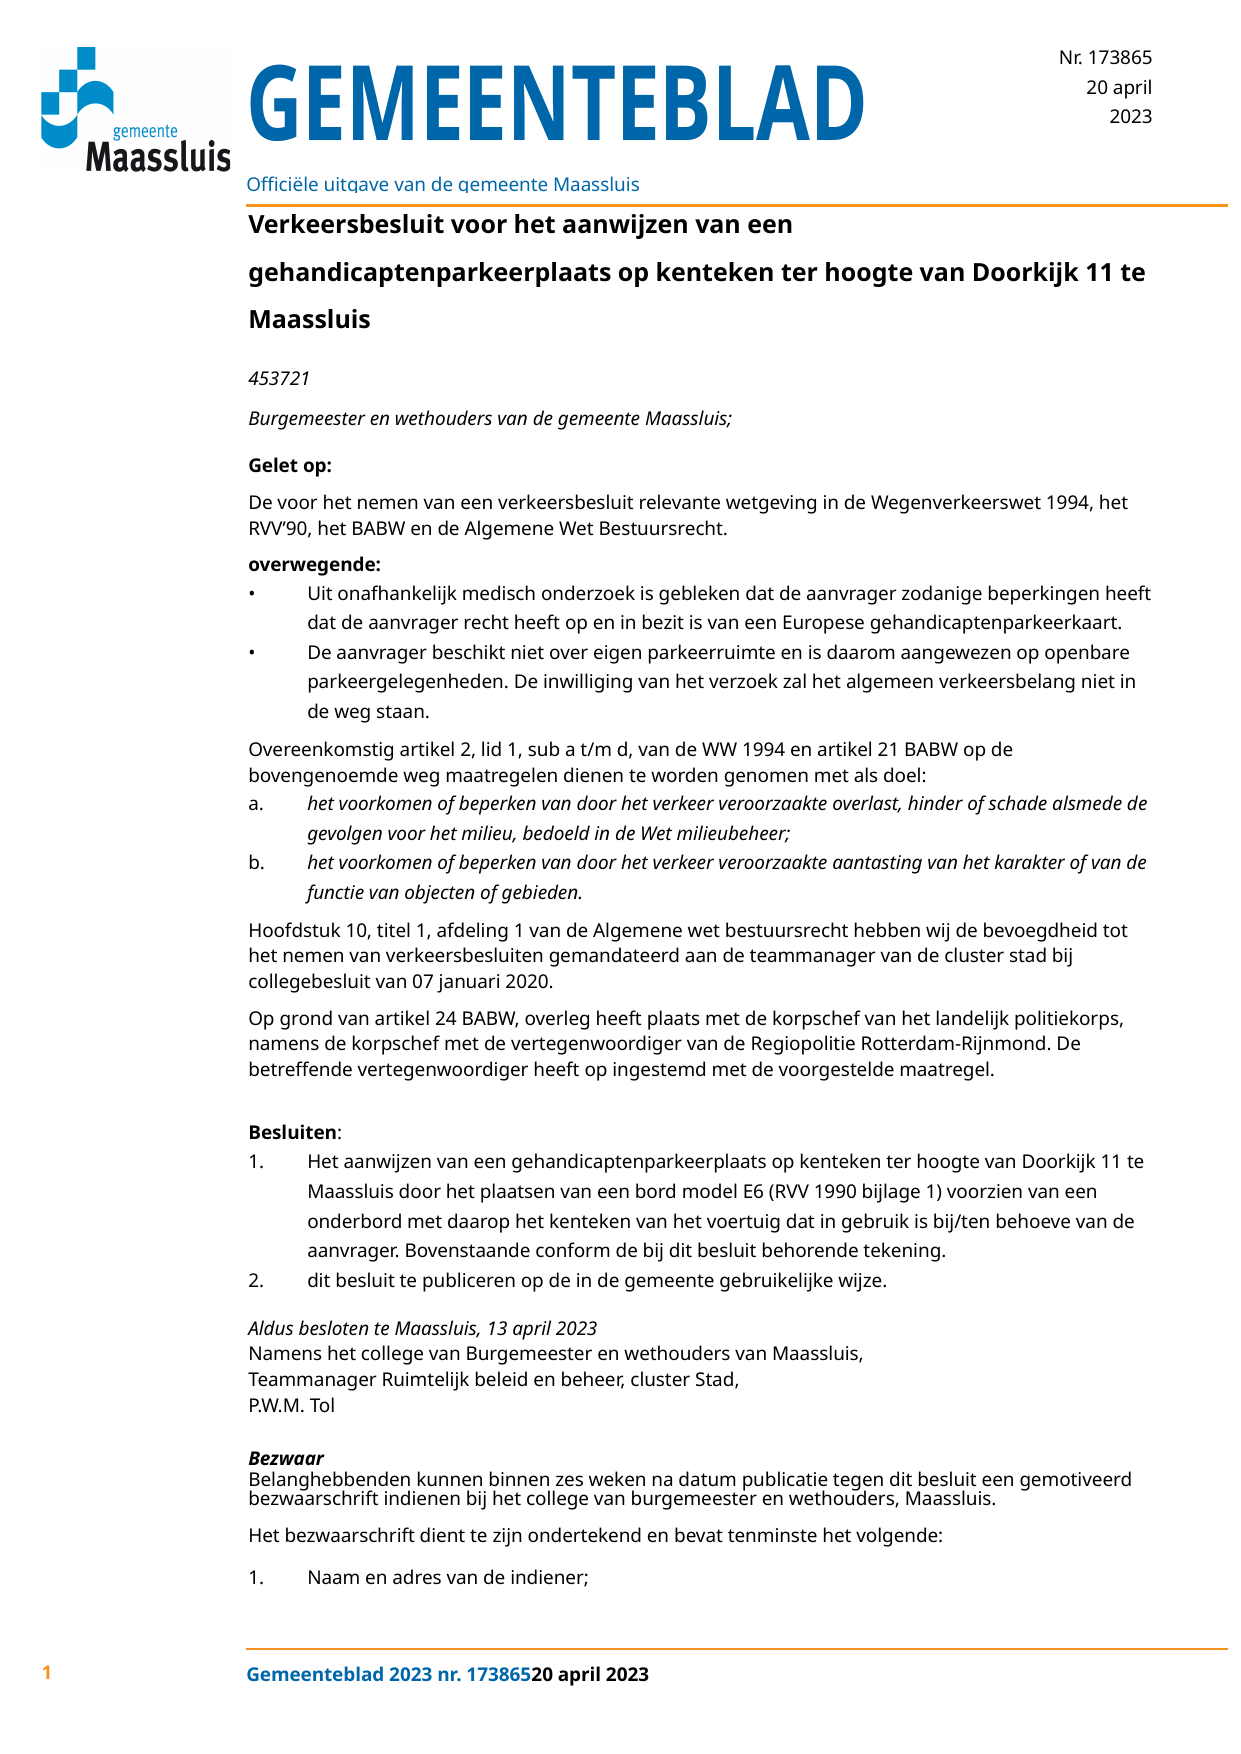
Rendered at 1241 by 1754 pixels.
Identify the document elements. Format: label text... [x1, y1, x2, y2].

picture [41, 47, 231, 172]
list Uit onafhankelijk medisch onderzoek is gebleken dat de aanvrager zodanige beperkingen heeft dat de aanvrager recht heeft op en in bezit is van een Europese gehandicaptenparkeerkaart. [248, 580, 1152, 635]
text Teammanager Ruimtelijk beleid en beheer, cluster Stad, [248, 1366, 1152, 1392]
text Verkeersbesluit voor het aanwijzen van een gehandicaptenparkeerplaats op kenteken ter hoogte van Doorkijk 11 te Maassluis [248, 207, 1152, 336]
text Gelet op: [248, 452, 1152, 478]
list het voorkomen of beperken van door het verkeer veroorzaakte overlast, hinder of schade alsmede de gevolgen voor het milieu, bedoeld in de Wet milieubeheer; [248, 790, 1152, 845]
list het voorkomen of beperken van door het verkeer veroorzaakte aantasting van het karakter of van de functie van objecten of gebieden. [248, 849, 1152, 904]
text Overeenkomstig artikel 2, lid 1, sub a t/m d, van de WW 1994 en artikel 21 BABW op de bovengenoemde weg maatregelen dienen te worden genomen met als doel: [248, 736, 1152, 787]
text Aldus besloten te Maassluis, 13 april 2023 [248, 1315, 1152, 1341]
text Burgemeester en wethouders van de gemeente Maassluis; [248, 405, 1152, 431]
text P.W.M. Tol [248, 1392, 1152, 1418]
list dit besluit te publiceren op de in de gemeente gebruikelijke wijze. [248, 1267, 1152, 1293]
text overwegende: [248, 551, 1152, 577]
list Naam en adres van de indiener; [248, 1564, 1152, 1589]
text Het bezwaarschrift dient te zijn ondertekend en bevat tenminste het volgende: [248, 1527, 1152, 1546]
text 453721 [248, 366, 1152, 391]
list Het aanwijzen van een gehandicaptenparkeerplaats op kenteken ter hoogte van Doorkijk 11 te Maassluis door het plaatsen van een bord model E6 (RVV 1990 bijlage 1) voorzien van een onderbord met daarop het kenteken van het voertuig dat in gebruik is bij/ten behoeve van de aanvrager. Bovenstaande conform de bij dit besluit behorende tekening. [248, 1149, 1152, 1263]
text Namens het college van Burgemeester en wethouders van Maassluis, [248, 1341, 1152, 1366]
text Hoofdstuk 10, titel 1, afdeling 1 van de Algemene wet bestuursrecht hebben wij de bevoegdheid tot het nemen van verkeersbesluiten gemandateerd aan de teammanager van de cluster stad bij collegebesluit van 07 januari 2020. [248, 917, 1152, 994]
text Op grond van artikel 24 BABW, overleg heeft plaats met de korpschef van het landelijk politiekorps, namens de korpschef met de vertegenwoordiger van de Regiopolitie Rotterdam-Rijnmond. De betreffende vertegenwoordiger heeft op ingestemd met de voorgestelde maatregel. [248, 1005, 1152, 1082]
text De voor het nemen van een verkeersbesluit relevante wetgeving in de Wegenverkeerswet 1994, het RVV’90, het BABW en de Algemene Wet Bestuursrecht. [248, 489, 1152, 541]
text Belanghebbenden kunnen binnen zes weken na datum publicatie tegen dit besluit een gemotiveerd bezwaarschrift indienen bij het college van burgemeester en wethouders, Maassluis. [248, 1471, 1152, 1509]
text Besluiten: [248, 1119, 1152, 1145]
list De aanvrager beschikt niet over eigen parkeerruimte en is daarom aangewezen op openbare parkeergelegenheden. De inwilliging van het verzoek zal het algemeen verkeersbelang niet in de weg staan. [248, 639, 1152, 724]
text Bezwaar [248, 1445, 1152, 1471]
picture [41, 47, 77, 92]
